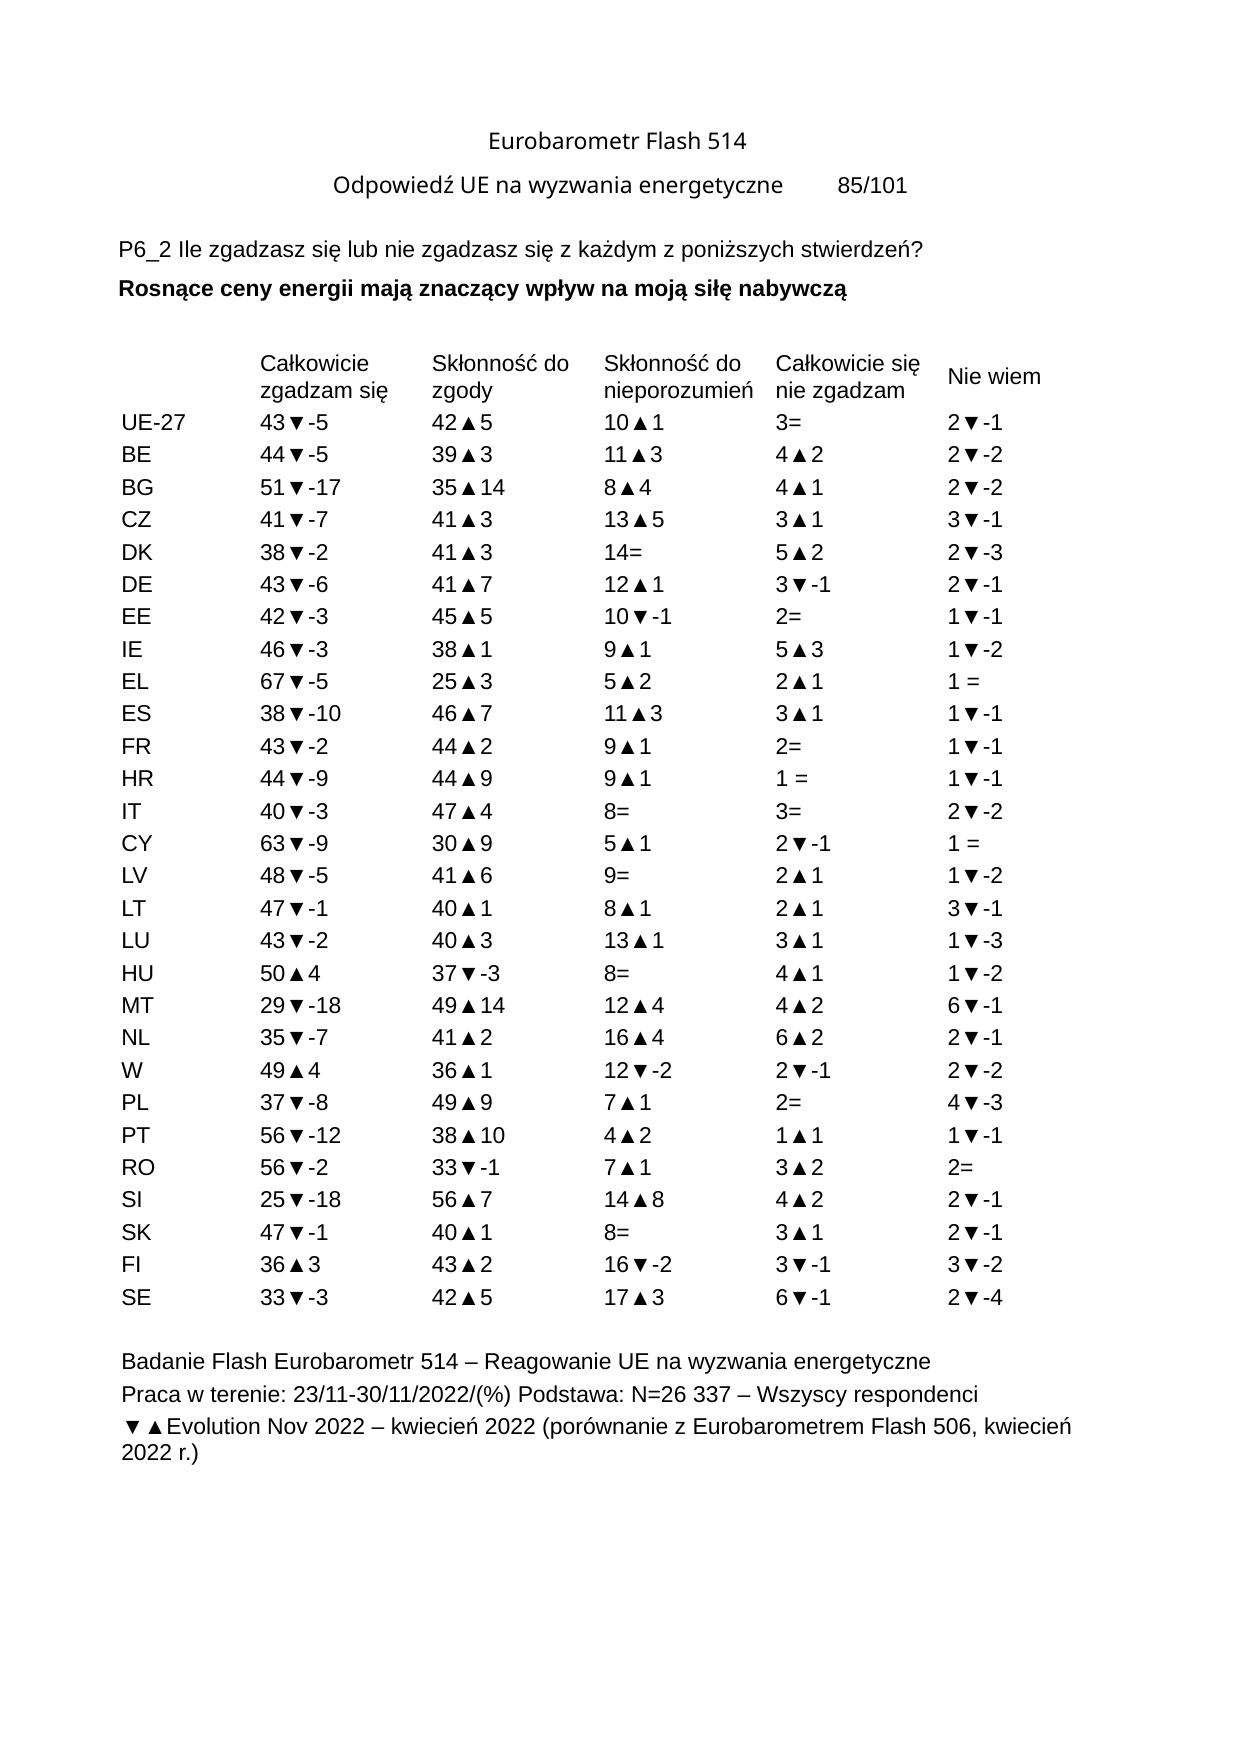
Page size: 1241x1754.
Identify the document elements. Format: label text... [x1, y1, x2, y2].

table_cell 46▲7 [429, 698, 601, 730]
table_cell 44▲2 [429, 730, 601, 762]
table_cell [601, 1313, 772, 1345]
table_cell 11▲3 [601, 438, 772, 471]
table_cell 16▲4 [601, 1021, 772, 1054]
table_cell 44▼-9 [257, 762, 429, 794]
table_cell 11▲3 [601, 698, 772, 730]
table_cell 6▲2 [773, 1021, 944, 1054]
table_cell 44▲9 [429, 762, 601, 794]
table_cell [429, 1313, 601, 1345]
table_cell 41▲3 [429, 503, 601, 535]
table_cell [944, 1313, 1116, 1345]
table_cell 14= [601, 535, 772, 568]
table_cell 1▼-2 [944, 957, 1116, 989]
table_cell 1▲1 [773, 1119, 944, 1151]
table_cell 2▲1 [773, 665, 944, 697]
table_cell PL [118, 1086, 257, 1118]
table_cell 43▼-6 [257, 568, 429, 600]
table_cell NL [118, 1021, 257, 1054]
table_cell 4▲1 [773, 471, 944, 503]
table_cell 49▲14 [429, 989, 601, 1021]
table_cell 39▲3 [429, 438, 601, 471]
table_cell SE [118, 1281, 257, 1313]
table_cell 40▲3 [429, 924, 601, 957]
table_cell 30▲9 [429, 827, 601, 859]
table_cell SI [118, 1183, 257, 1216]
table_cell 4▲2 [773, 989, 944, 1021]
table_cell 37▼-3 [429, 957, 601, 989]
table_header Całkowicie zgadzam się [257, 347, 429, 406]
table_cell 5▲1 [601, 827, 772, 859]
table_cell 3▼-1 [944, 503, 1116, 535]
table_cell 56▼-12 [257, 1119, 429, 1151]
table_cell Praca w terenie: 23/11-30/11/2022/(%) Podstawa: N=26 337 – Wszyscy respondenci [118, 1378, 1116, 1410]
table_cell EE [118, 600, 257, 633]
table_cell 38▲10 [429, 1119, 601, 1151]
table_cell BG [118, 471, 257, 503]
table_cell 2= [944, 1151, 1116, 1183]
table_cell 40▲1 [429, 892, 601, 924]
table_cell 2▼-3 [944, 535, 1116, 568]
table_cell 14▲8 [601, 1183, 772, 1216]
table_cell 12▼-2 [601, 1054, 772, 1086]
table_cell 3▲1 [773, 1216, 944, 1248]
table_cell 3▼-1 [773, 1248, 944, 1281]
table_cell 1 = [773, 762, 944, 794]
table_cell [773, 1313, 944, 1345]
table_cell 2= [773, 600, 944, 633]
table_cell 6▼-1 [773, 1281, 944, 1313]
table_cell 1▼-1 [944, 1119, 1116, 1151]
table_cell 10▲1 [601, 406, 772, 438]
table_cell 3▼-2 [944, 1248, 1116, 1281]
table_cell 43▼-2 [257, 924, 429, 957]
table_cell EL [118, 665, 257, 697]
table_cell 44▼-5 [257, 438, 429, 471]
table_cell 33▼-3 [257, 1281, 429, 1313]
table_cell 41▼-7 [257, 503, 429, 535]
table_cell 51▼-17 [257, 471, 429, 503]
table_cell 33▼-1 [429, 1151, 601, 1183]
table_cell RO [118, 1151, 257, 1183]
table_cell 47▼-1 [257, 1216, 429, 1248]
table_cell 35▼-7 [257, 1021, 429, 1054]
table_cell 4▲2 [601, 1119, 772, 1151]
table_cell 63▼-9 [257, 827, 429, 859]
table_cell 1 = [944, 665, 1116, 697]
table_cell 8= [601, 795, 772, 827]
table_cell 16▼-2 [601, 1248, 772, 1281]
table_cell UE-27 [118, 406, 257, 438]
table_cell 5▲2 [601, 665, 772, 697]
table_cell FI [118, 1248, 257, 1281]
table_cell 42▼-3 [257, 600, 429, 633]
table_cell 35▲14 [429, 471, 601, 503]
table_cell 6▼-1 [944, 989, 1116, 1021]
table_cell 38▲1 [429, 633, 601, 665]
table_cell 42▲5 [429, 406, 601, 438]
table_cell 5▲2 [773, 535, 944, 568]
table_cell 37▼-8 [257, 1086, 429, 1118]
table_cell 41▲6 [429, 859, 601, 892]
table_cell 2▼-1 [944, 1216, 1116, 1248]
table_cell FR [118, 730, 257, 762]
table_cell 3= [773, 406, 944, 438]
table_cell [118, 1313, 257, 1345]
table_cell 8= [601, 957, 772, 989]
table_header Skłonność do zgody [429, 347, 601, 406]
table_cell 42▲5 [429, 1281, 601, 1313]
table_cell IE [118, 633, 257, 665]
table_cell 9▲1 [601, 730, 772, 762]
table_cell 8= [601, 1216, 772, 1248]
table_cell 7▲1 [601, 1151, 772, 1183]
table_header [118, 347, 257, 406]
table_cell 56▼-2 [257, 1151, 429, 1183]
table_cell 40▼-3 [257, 795, 429, 827]
table_cell 5▲3 [773, 633, 944, 665]
table_cell 25▼-18 [257, 1183, 429, 1216]
table_cell 38▼-10 [257, 698, 429, 730]
table_cell 3▼-1 [773, 568, 944, 600]
table_cell SK [118, 1216, 257, 1248]
table_header Nie wiem [944, 347, 1116, 406]
table_cell 56▲7 [429, 1183, 601, 1216]
table_cell MT [118, 989, 257, 1021]
table_cell PT [118, 1119, 257, 1151]
table_cell 43▼-2 [257, 730, 429, 762]
table_cell 67▼-5 [257, 665, 429, 697]
table_cell 10▼-1 [601, 600, 772, 633]
table_cell ▼▲Evolution Nov 2022 – kwiecień 2022 (porównanie z Eurobarometrem Flash 506, kwiecień 2022 r.) [118, 1410, 1116, 1469]
table_cell 17▲3 [601, 1281, 772, 1313]
table_cell 3= [773, 795, 944, 827]
table_cell 12▲1 [601, 568, 772, 600]
table_cell 43▼-5 [257, 406, 429, 438]
table_cell 48▼-5 [257, 859, 429, 892]
table_cell LT [118, 892, 257, 924]
table_cell 9= [601, 859, 772, 892]
table_cell 2▲1 [773, 859, 944, 892]
table_cell 3▼-1 [944, 892, 1116, 924]
table_cell 1▼-1 [944, 600, 1116, 633]
table_cell 1▼-3 [944, 924, 1116, 957]
table_cell [257, 1313, 429, 1345]
table_cell 38▼-2 [257, 535, 429, 568]
table_cell 2▼-1 [773, 1054, 944, 1086]
table_cell 25▲3 [429, 665, 601, 697]
table_cell 13▲5 [601, 503, 772, 535]
table_cell LV [118, 859, 257, 892]
table_cell 2= [773, 730, 944, 762]
table_cell 4▲1 [773, 957, 944, 989]
table_cell 49▲4 [257, 1054, 429, 1086]
table_cell DK [118, 535, 257, 568]
table_cell 2▼-1 [944, 406, 1116, 438]
table_cell 3▲1 [773, 503, 944, 535]
table_cell 41▲3 [429, 535, 601, 568]
table_cell HU [118, 957, 257, 989]
table_cell 2= [773, 1086, 944, 1118]
table_cell 36▲1 [429, 1054, 601, 1086]
table_cell 40▲1 [429, 1216, 601, 1248]
table_cell 3▲1 [773, 924, 944, 957]
table_cell 36▲3 [257, 1248, 429, 1281]
table_cell 2▼-1 [773, 827, 944, 859]
table_cell 2▼-1 [944, 1021, 1116, 1054]
table_cell 2▼-2 [944, 795, 1116, 827]
table_cell 2▼-1 [944, 1183, 1116, 1216]
table_cell 2▼-2 [944, 1054, 1116, 1086]
table_cell ES [118, 698, 257, 730]
table_cell 50▲4 [257, 957, 429, 989]
table_cell 7▲1 [601, 1086, 772, 1118]
text Rosnące ceny energii mają znaczący wpływ na moją siłę nabywczą [118, 275, 1122, 302]
table_cell 3▲1 [773, 698, 944, 730]
table_cell W [118, 1054, 257, 1086]
table_cell 47▼-1 [257, 892, 429, 924]
table_cell 12▲4 [601, 989, 772, 1021]
table_cell 45▲5 [429, 600, 601, 633]
table_cell 1▼-1 [944, 730, 1116, 762]
table_cell 8▲1 [601, 892, 772, 924]
table_cell 46▼-3 [257, 633, 429, 665]
table_cell 1▼-2 [944, 633, 1116, 665]
table_cell 3▲2 [773, 1151, 944, 1183]
table_cell 47▲4 [429, 795, 601, 827]
table_cell 2▼-1 [944, 568, 1116, 600]
table_cell 9▲1 [601, 633, 772, 665]
table_cell LU [118, 924, 257, 957]
table_cell BE [118, 438, 257, 471]
table_cell 4▼-3 [944, 1086, 1116, 1118]
table_cell 41▲7 [429, 568, 601, 600]
table_cell CZ [118, 503, 257, 535]
table_cell 43▲2 [429, 1248, 601, 1281]
table_cell 13▲1 [601, 924, 772, 957]
table_cell 2▼-2 [944, 471, 1116, 503]
table_cell HR [118, 762, 257, 794]
table_cell 49▲9 [429, 1086, 601, 1118]
table_header Skłonność do nieporozumień [601, 347, 772, 406]
table_cell 1▼-2 [944, 859, 1116, 892]
table_header Całkowicie się nie zgadzam [773, 347, 944, 406]
table_cell IT [118, 795, 257, 827]
text P6_2 Ile zgadzasz się lub nie zgadzasz się z każdym z poniższych stwierdzeń? [118, 236, 1122, 262]
table_cell 2▲1 [773, 892, 944, 924]
table_cell 1▼-1 [944, 762, 1116, 794]
table_cell 1▼-1 [944, 698, 1116, 730]
table_cell 2▼-4 [944, 1281, 1116, 1313]
table_cell 1 = [944, 827, 1116, 859]
table_cell Badanie Flash Eurobarometr 514 – Reagowanie UE na wyzwania energetyczne [118, 1345, 1116, 1378]
table_cell CY [118, 827, 257, 859]
table_cell 41▲2 [429, 1021, 601, 1054]
table_cell 2▼-2 [944, 438, 1116, 471]
table_cell 4▲2 [773, 438, 944, 471]
table_cell 8▲4 [601, 471, 772, 503]
table_cell 29▼-18 [257, 989, 429, 1021]
table_cell 9▲1 [601, 762, 772, 794]
table_cell DE [118, 568, 257, 600]
table_cell 4▲2 [773, 1183, 944, 1216]
